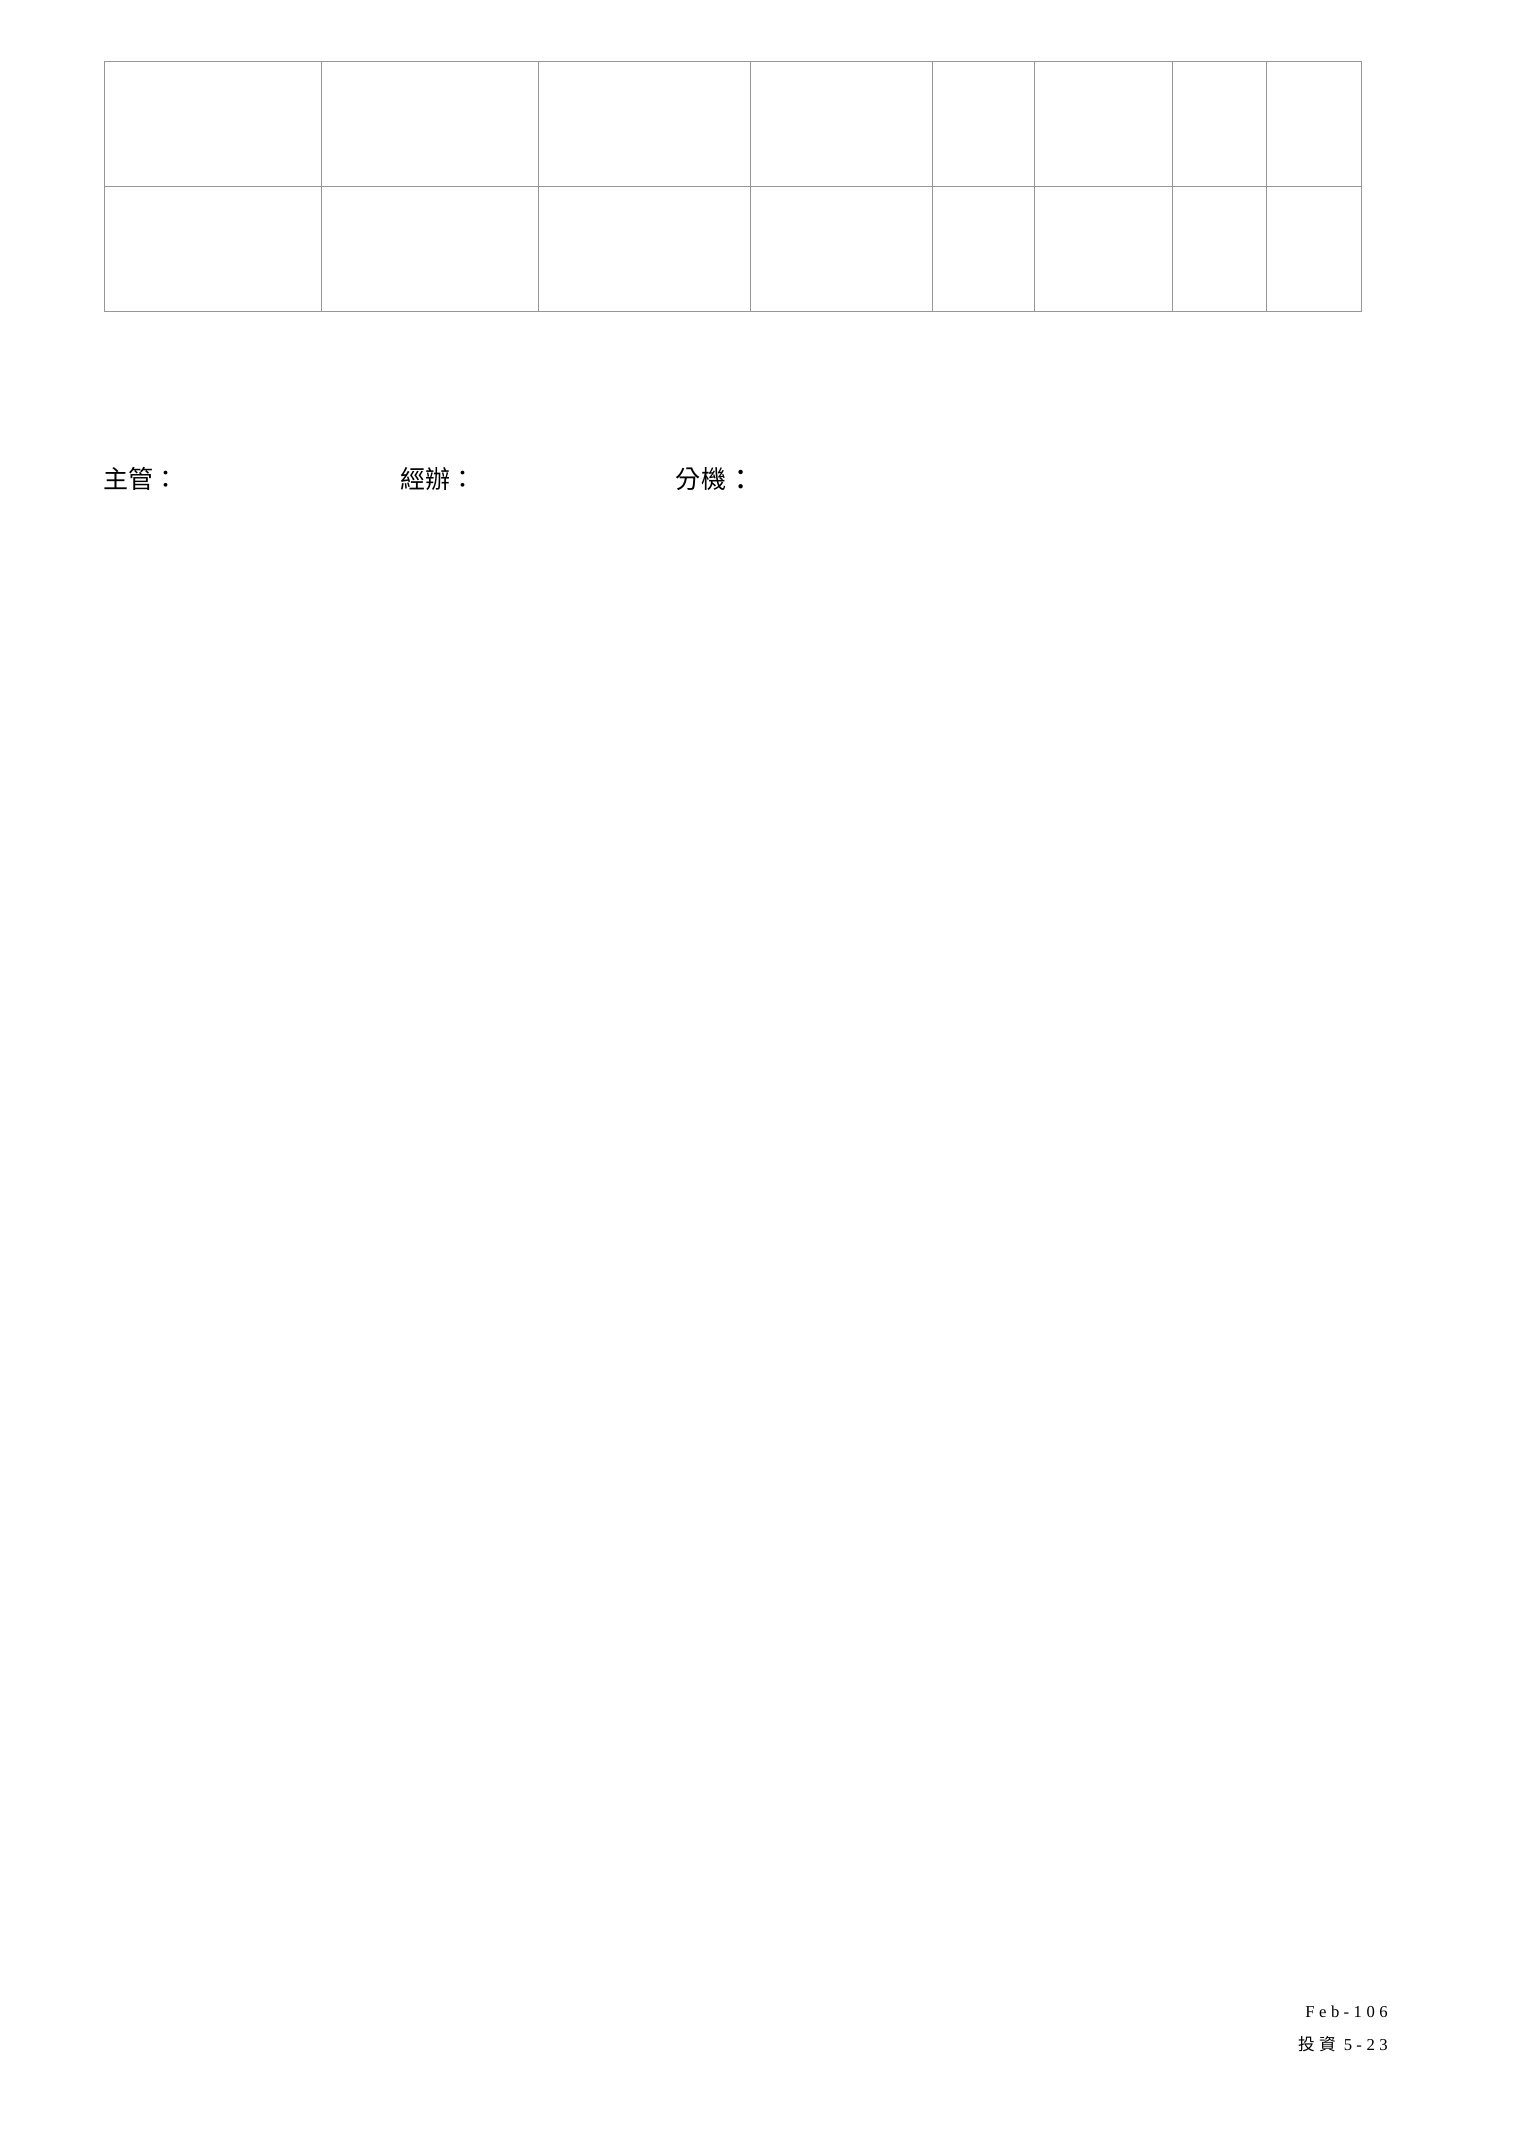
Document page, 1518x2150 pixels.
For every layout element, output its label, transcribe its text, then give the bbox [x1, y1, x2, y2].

table_cell [1173, 187, 1266, 311]
table_cell [539, 187, 750, 311]
table_cell [1267, 62, 1361, 186]
table_cell [933, 62, 1034, 186]
table_cell [105, 62, 321, 186]
table_cell [1173, 62, 1266, 186]
table_cell [539, 62, 750, 186]
table_cell [933, 187, 1034, 311]
table_cell [105, 187, 321, 311]
table_cell [1035, 62, 1172, 186]
table_cell [751, 62, 932, 186]
table_cell [1035, 187, 1172, 311]
table_cell [751, 187, 932, 311]
table_cell [322, 187, 538, 311]
table_cell [322, 62, 538, 186]
text 主管： 經辦： 分機： [103, 436, 1387, 498]
table_cell [1267, 187, 1361, 311]
